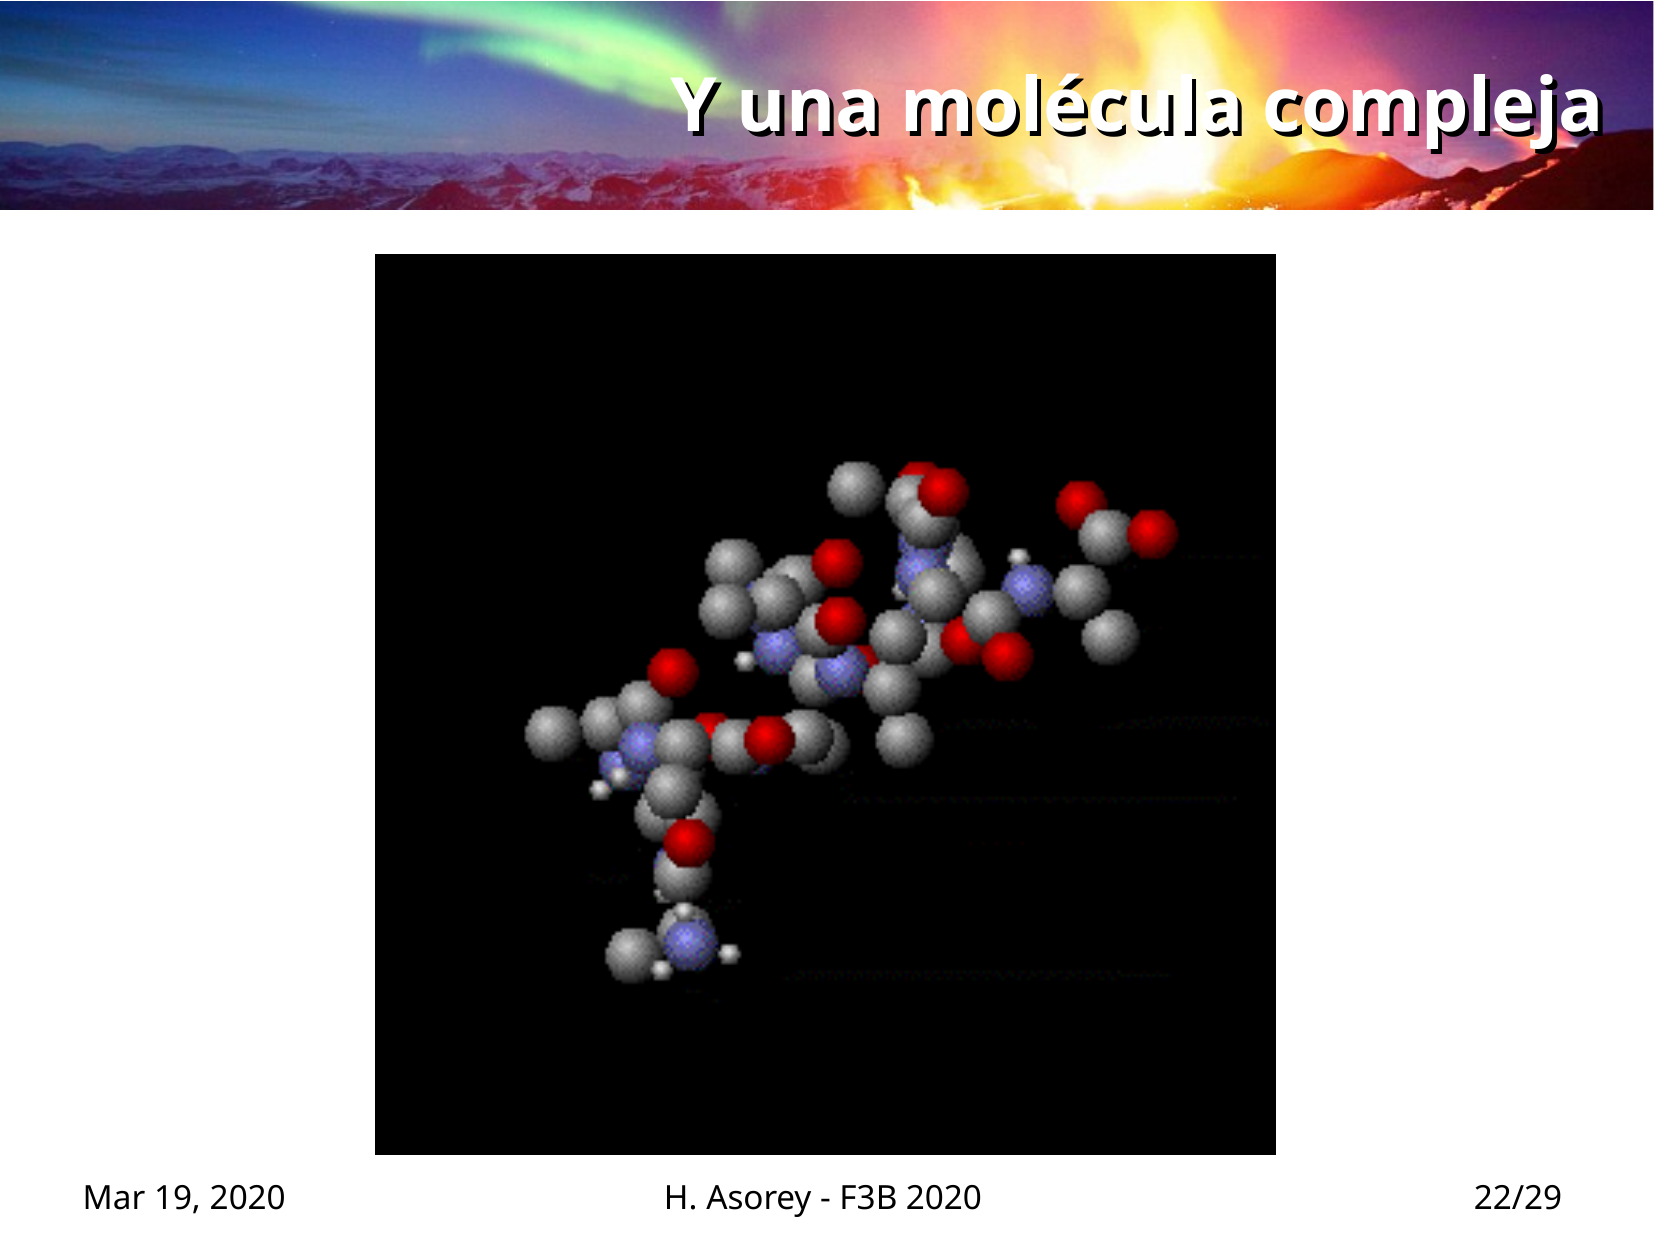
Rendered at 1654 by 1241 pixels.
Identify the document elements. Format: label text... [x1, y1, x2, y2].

picture [375, 254, 1276, 1156]
title Y una molécula compleja [45, 15, 1606, 191]
picture [0, 1, 1654, 210]
